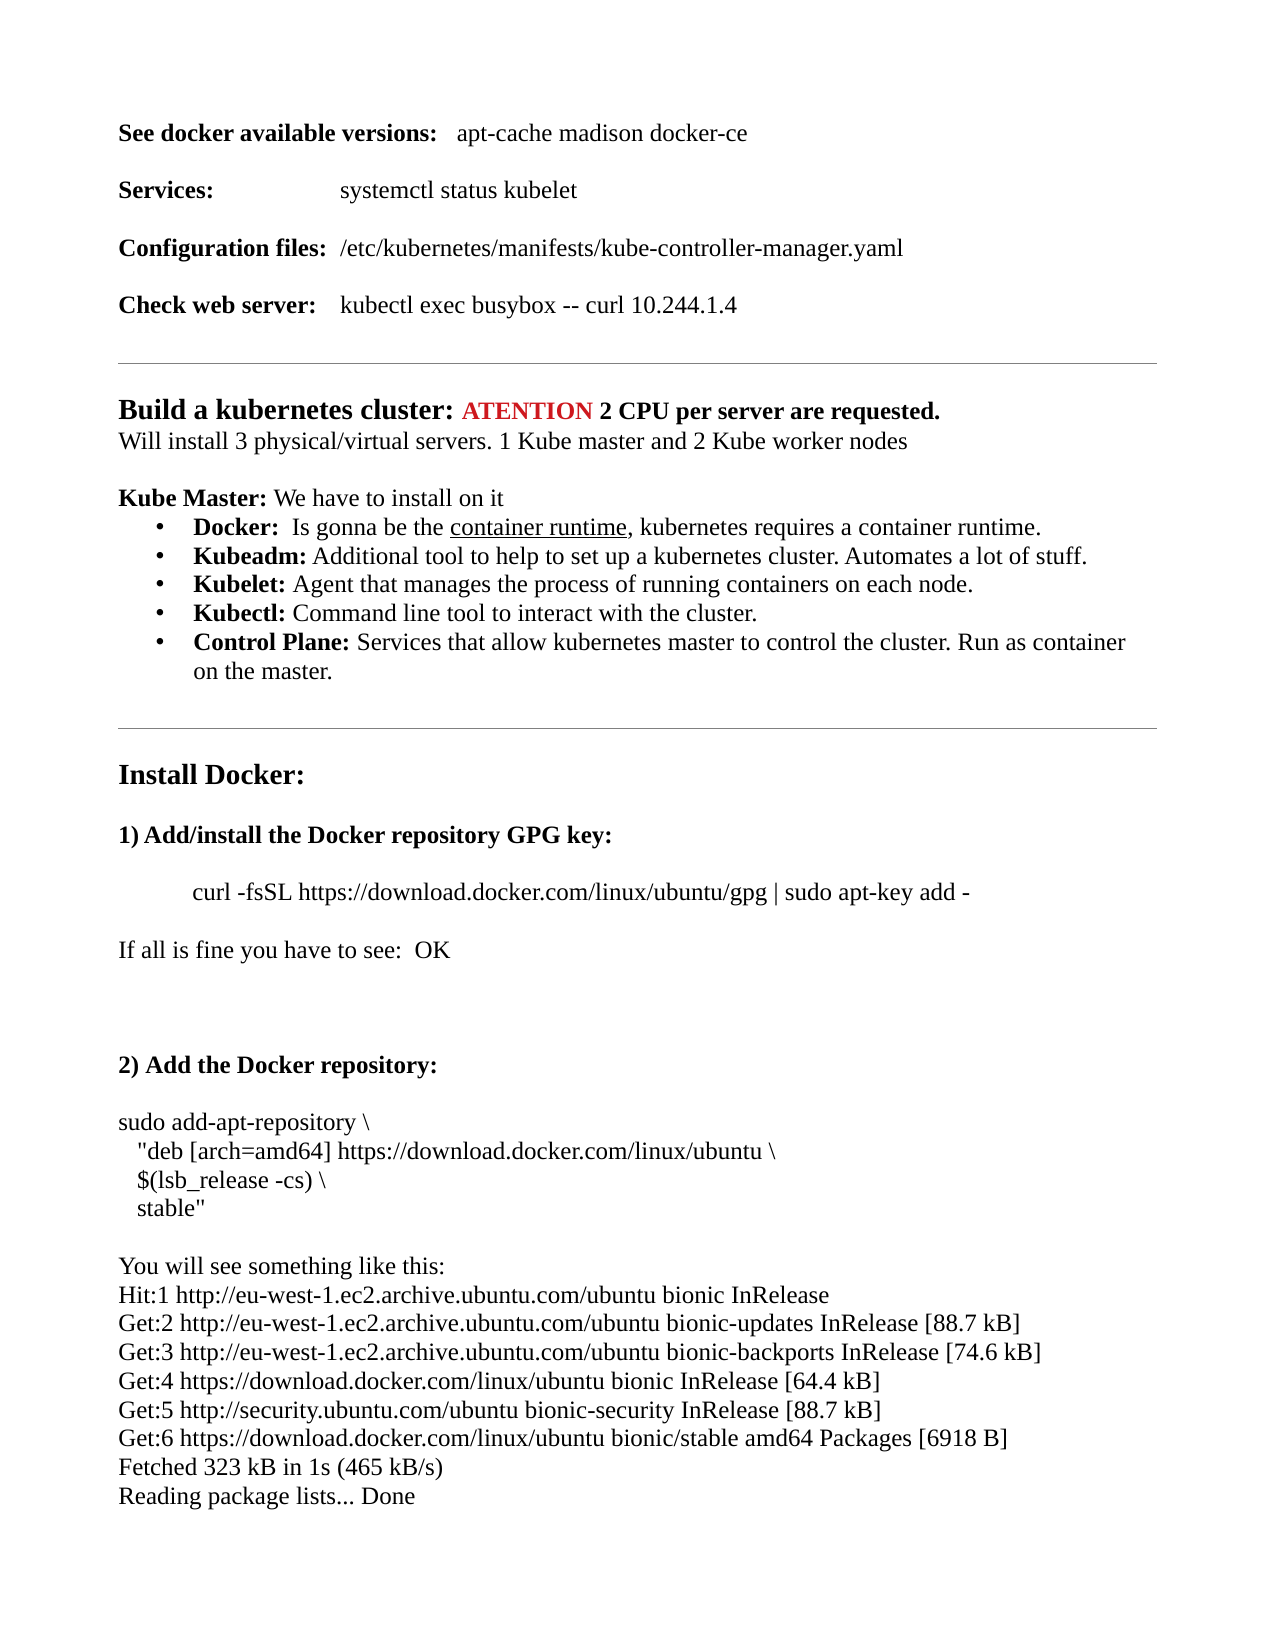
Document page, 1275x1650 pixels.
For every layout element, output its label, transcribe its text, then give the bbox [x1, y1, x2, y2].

text Will install 3 physical/virtual servers. 1 Kube master and 2 Kube worker nodes [118, 426, 1157, 454]
text See docker available versions: apt-cache madison docker-ce [118, 118, 1157, 147]
text Get:5 http://security.ubuntu.com/ubuntu bionic-security InRelease [88.7 kB] [118, 1395, 1157, 1423]
text Get:3 http://eu-west-1.ec2.archive.ubuntu.com/ubuntu bionic-backports InRelease [74.6 kB] [118, 1337, 1157, 1366]
text Build a kubernetes cluster: ATENTION 2 CPU per server are requested. [118, 392, 1157, 426]
text Get:4 https://download.docker.com/linux/ubuntu bionic InRelease [64.4 kB] [118, 1366, 1157, 1395]
text Get:6 https://download.docker.com/linux/ubuntu bionic/stable amd64 Packages [6918 B] [118, 1423, 1157, 1452]
list Kubectl: Command line tool to interact with the cluster. [156, 598, 1157, 627]
text Kube Master: We have to install on it [118, 483, 1157, 512]
text Configuration files: /etc/kubernetes/manifests/kube-controller-manager.yaml [118, 233, 1157, 262]
text Services: systemctl status kubelet [118, 176, 1157, 204]
list Kubeadm: Additional tool to help to set up a kubernetes cluster. Automates a lot of stuff. [156, 541, 1157, 569]
list Docker: Is gonna be the container runtime, kubernetes requires a container runtime. [156, 512, 1157, 541]
text Reading package lists... Done [118, 1481, 1157, 1510]
text "deb [arch=amd64] https://download.docker.com/linux/ubuntu \ [118, 1136, 1157, 1165]
list Control Plane: Services that allow kubernetes master to control the cluster. Run as container on the master. [156, 627, 1157, 684]
text 1) Add/install the Docker repository GPG key: [118, 820, 1157, 848]
text Hit:1 http://eu-west-1.ec2.archive.ubuntu.com/ubuntu bionic InRelease [118, 1280, 1157, 1308]
text Fetched 323 kB in 1s (465 kB/s) [118, 1452, 1157, 1481]
text sudo add-apt-repository \ [118, 1107, 1157, 1136]
text If all is fine you have to see: OK [118, 935, 1157, 963]
text 2) Add the Docker repository: [118, 1050, 1157, 1078]
text You will see something like this: [118, 1251, 1157, 1280]
text Check web server: kubectl exec busybox -- curl 10.244.1.4 [118, 291, 1157, 319]
text stable" [118, 1193, 1157, 1222]
text Get:2 http://eu-west-1.ec2.archive.ubuntu.com/ubuntu bionic-updates InRelease [88.7 kB] [118, 1308, 1157, 1337]
text Install Docker: [118, 757, 1157, 791]
text $(lsb_release -cs) \ [118, 1165, 1157, 1193]
list Kubelet: Agent that manages the process of running containers on each node. [156, 569, 1157, 598]
text curl -fsSL https://download.docker.com/linux/ubuntu/gpg | sudo apt-key add - [118, 877, 1157, 906]
